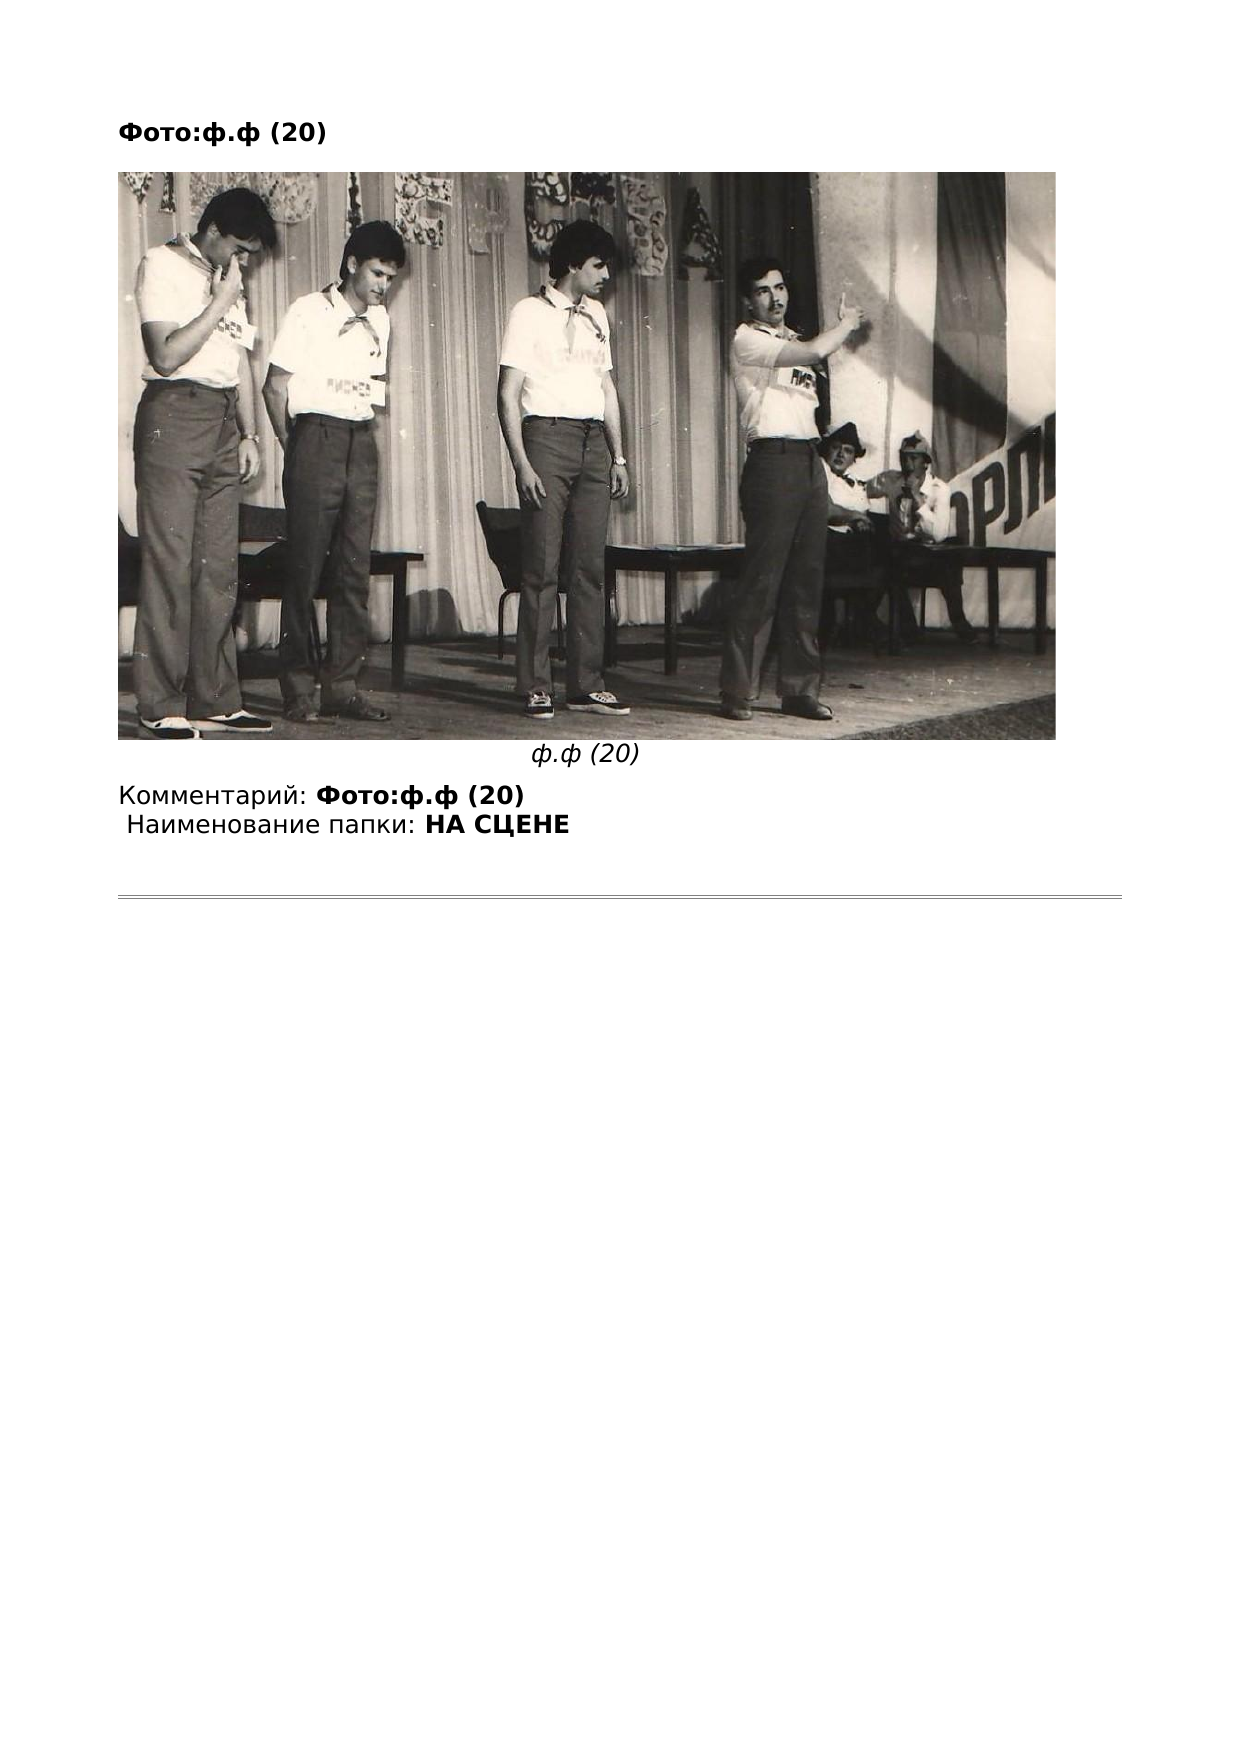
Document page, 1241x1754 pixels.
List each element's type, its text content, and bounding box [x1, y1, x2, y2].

text ф.ф (20) [118, 740, 1056, 768]
subtitle Фото:ф.ф (20) [118, 118, 1122, 147]
picture [118, 172, 1056, 740]
text Комментарий: Фото:ф.ф (20) Наименование папки: НА СЦЕНЕ [118, 781, 1122, 868]
